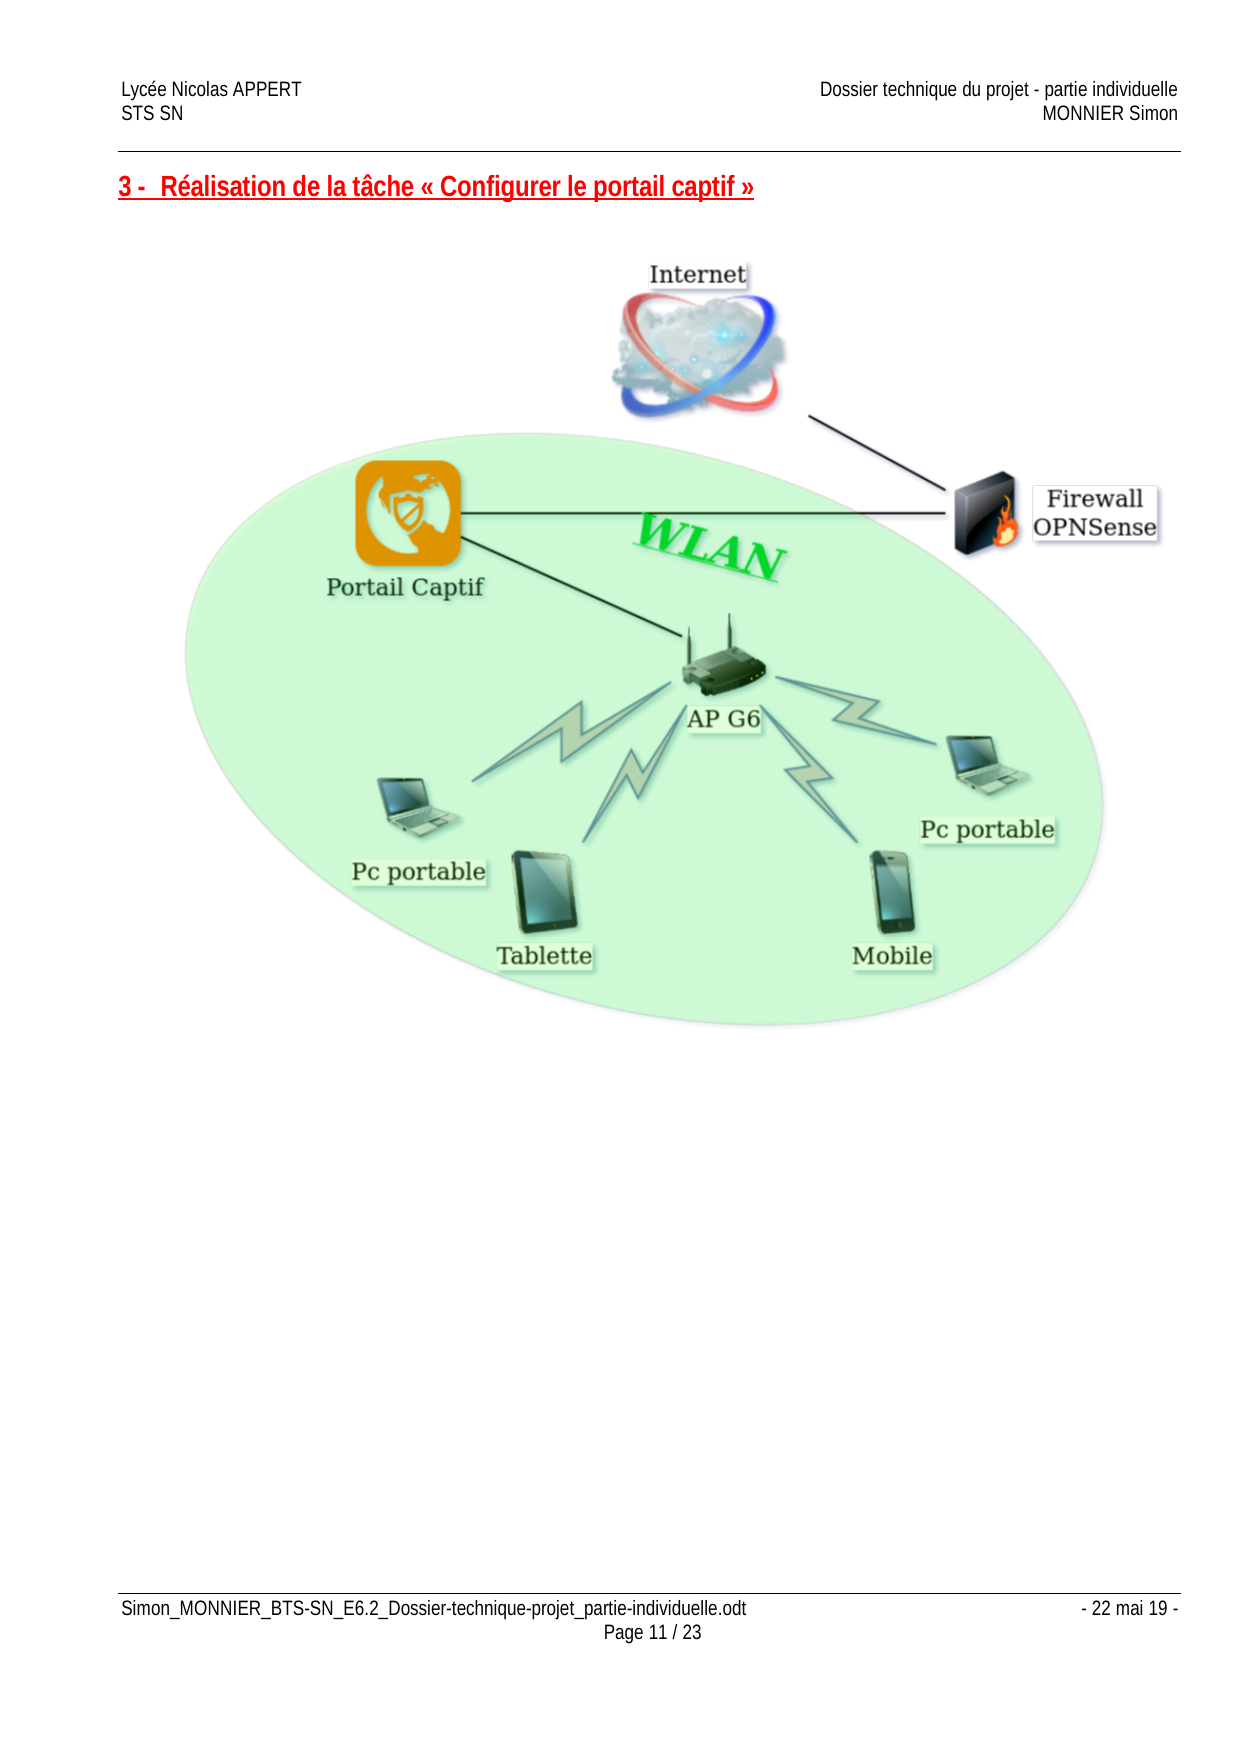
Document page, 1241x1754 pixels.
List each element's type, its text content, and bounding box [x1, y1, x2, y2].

subtitle Réalisation de la tâche « Configurer le portail captif » [118, 169, 1181, 202]
picture [118, 261, 1182, 1132]
